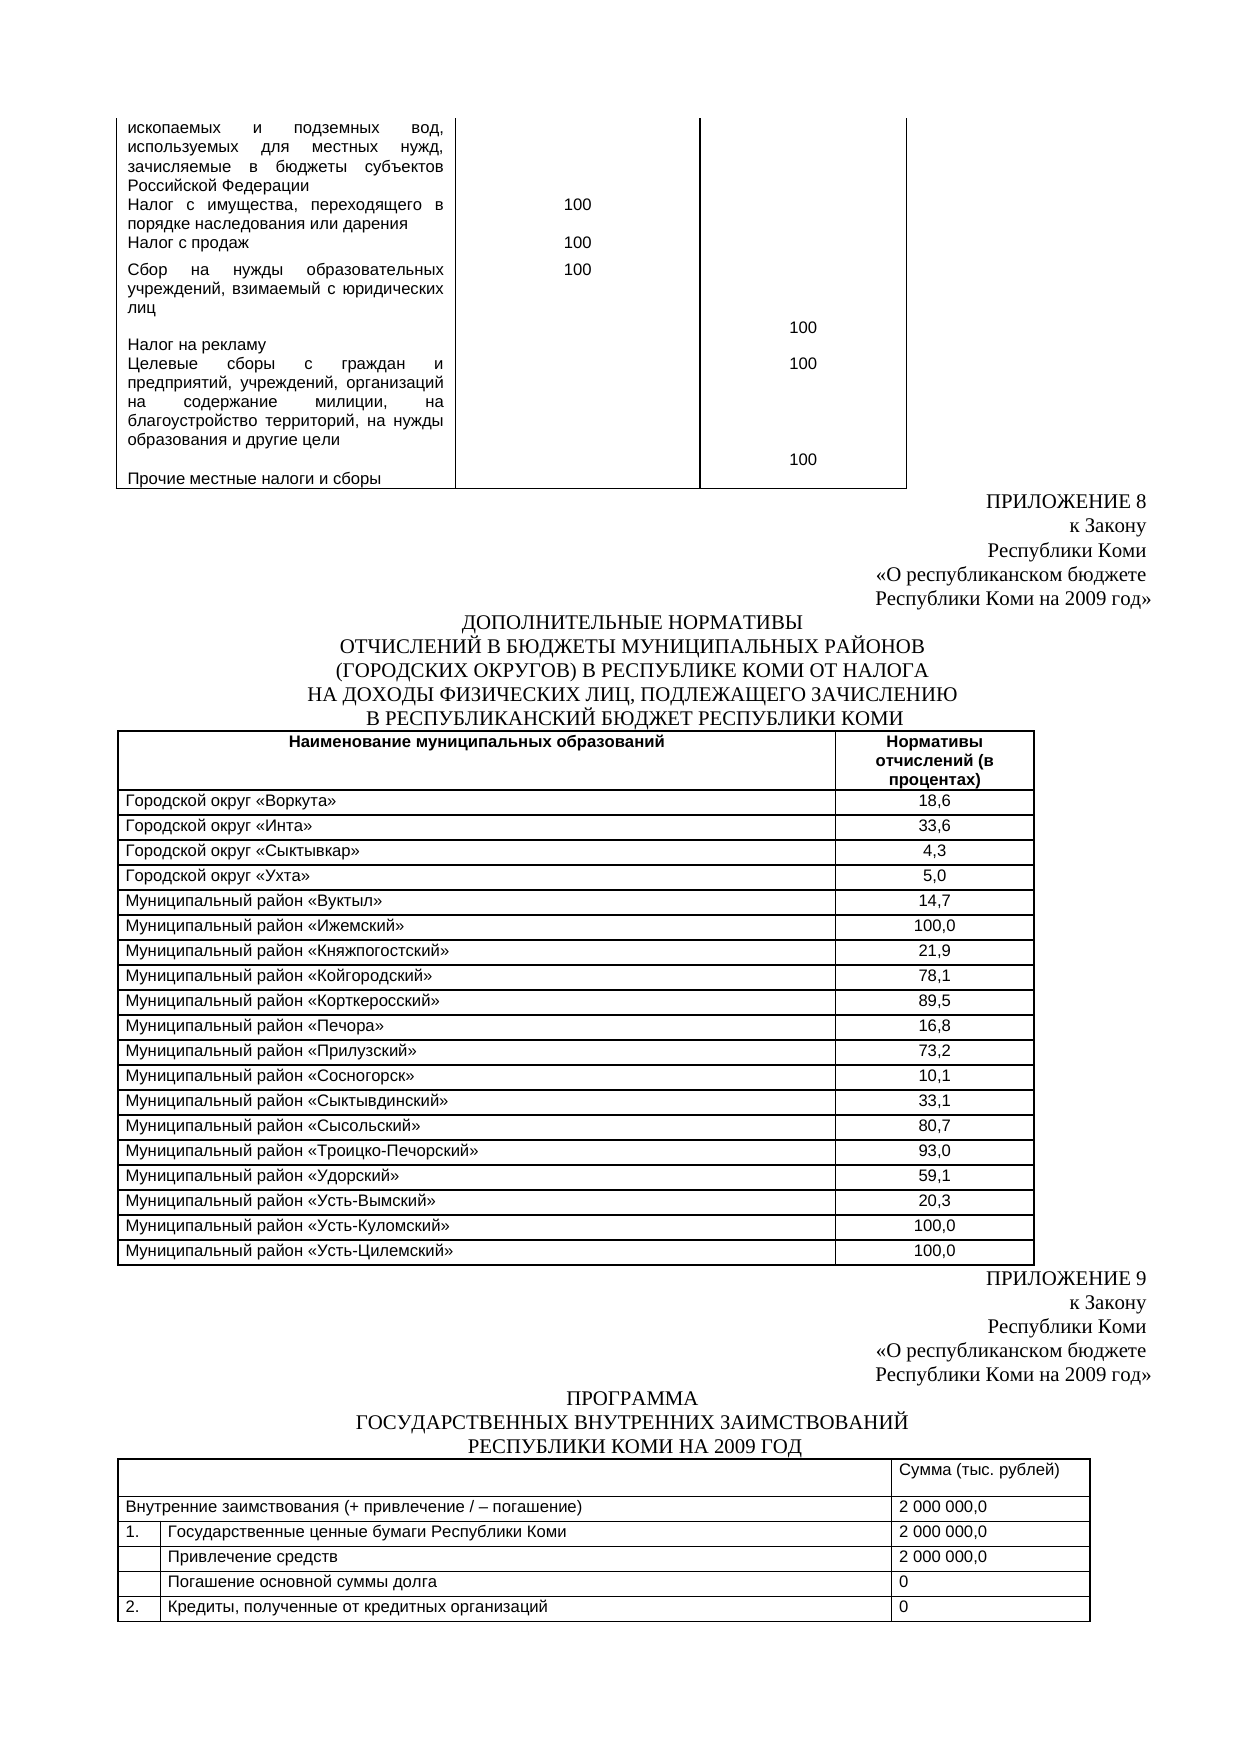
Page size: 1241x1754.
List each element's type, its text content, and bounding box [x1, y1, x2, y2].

table_cell 59,1 [836, 1166, 1033, 1189]
table_header Наименование муниципальных образований [119, 732, 835, 789]
table_cell 100 [456, 195, 699, 233]
table_cell Муниципальный район «Печора» [119, 1016, 835, 1039]
table_cell [456, 118, 699, 195]
table_cell 100 [456, 260, 699, 317]
table_cell Муниципальный район «Прилузский» [119, 1041, 835, 1064]
table_cell [456, 449, 699, 488]
table_cell 2 000 000,0 [892, 1522, 1089, 1546]
table_cell 78,1 [836, 966, 1033, 989]
table_cell 10,1 [836, 1066, 1033, 1089]
table_cell Муниципальный район «Княжпогостский» [119, 941, 835, 964]
table_cell 89,5 [836, 991, 1033, 1014]
table_cell Городской округ «Воркута» [119, 791, 835, 814]
table_cell 100 [456, 233, 699, 260]
table_cell 2 000 000,0 [892, 1497, 1089, 1521]
table_header Нормативы отчислений (в процентах) [836, 732, 1033, 789]
text ПРОГРАММА ГОСУДАРСТВЕННЫХ ВНУТРЕННИХ ЗАИМСТВОВАНИЙ РЕСПУБЛИКИ КОМИ НА 2009 ГОД [118, 1386, 1152, 1458]
table_cell Привлечение средств [161, 1547, 891, 1571]
table_cell [701, 233, 906, 260]
table_cell 33,1 [836, 1091, 1033, 1114]
table_cell Сбор на нужды образовательных учреждений, взимаемый с юридических лиц [117, 260, 455, 317]
table_cell Муниципальный район «Усть-Цилемский» [119, 1241, 835, 1264]
table_cell 5,0 [836, 866, 1033, 889]
table_cell 0 [892, 1572, 1089, 1596]
table_cell Муниципальный район «Сосногорск» [119, 1066, 835, 1089]
table_cell Государственные ценные бумаги Республики Коми [161, 1522, 891, 1546]
table_cell Налог с имущества, переходящего в порядке наследования или дарения [117, 195, 455, 233]
table_cell [701, 195, 906, 233]
table_cell Муниципальный район «Удорский» [119, 1166, 835, 1189]
table_cell 100 [701, 318, 906, 353]
table_cell 4,3 [836, 841, 1033, 864]
table_cell 21,9 [836, 941, 1033, 964]
table_header Сумма (тыс. рублей) [892, 1460, 1089, 1496]
table_cell Городской округ «Инта» [119, 816, 835, 839]
table_cell Кредиты, полученные от кредитных организаций [161, 1597, 891, 1621]
table_cell Муниципальный район «Усть-Куломский» [119, 1216, 835, 1239]
table_cell Муниципальный район «Троицко-Печорский» [119, 1141, 835, 1164]
table_cell Прочие местные налоги и сборы [117, 449, 455, 488]
text ПРИЛОЖЕНИЕ 8 к Закону Республики Коми «О республиканском бюджете Республики Коми на 2009 год» [118, 489, 1152, 610]
table_cell 1. [119, 1522, 160, 1546]
table_cell 100,0 [836, 1216, 1033, 1239]
table_cell Муниципальный район «Усть-Вымский» [119, 1191, 835, 1214]
table_cell 33,6 [836, 816, 1033, 839]
table_cell Муниципальный район «Вуктыл» [119, 891, 835, 914]
table_cell 100,0 [836, 1241, 1033, 1264]
table_cell 18,6 [836, 791, 1033, 814]
text ДОПОЛНИТЕЛЬНЫЕ НОРМАТИВЫ ОТЧИСЛЕНИЙ В БЮДЖЕТЫ МУНИЦИПАЛЬНЫХ РАЙОНОВ (ГОРОДСКИХ ОКРУГОВ) В РЕСПУБЛИКЕ КОМИ ОТ НАЛОГА НА ДОХОДЫ ФИЗИЧЕСКИХ ЛИЦ, ПОДЛЕЖАЩЕГО ЗАЧИСЛЕНИЮ В РЕСПУБЛИКАНСКИЙ БЮДЖЕТ РЕСПУБЛИКИ КОМИ [118, 610, 1152, 730]
table_cell Муниципальный район «Ижемский» [119, 916, 835, 939]
table_cell Муниципальный район «Койгородский» [119, 966, 835, 989]
table_cell 20,3 [836, 1191, 1033, 1214]
table_cell [701, 118, 906, 195]
table_cell Муниципальный район «Сысольский» [119, 1116, 835, 1139]
table_cell 2. [119, 1597, 160, 1621]
table_cell Муниципальный район «Корткеросский» [119, 991, 835, 1014]
table_cell Муниципальный район «Сыктывдинский» [119, 1091, 835, 1114]
table_cell Городской округ «Ухта» [119, 866, 835, 889]
table_cell 100 [701, 449, 906, 488]
table_cell Налог на рекламу [117, 318, 455, 353]
table_cell 14,7 [836, 891, 1033, 914]
table_cell [456, 318, 699, 353]
table_cell [119, 1547, 160, 1571]
table_cell [119, 1572, 160, 1596]
table_cell 73,2 [836, 1041, 1033, 1064]
table_cell 16,8 [836, 1016, 1033, 1039]
table_cell 93,0 [836, 1141, 1033, 1164]
table_cell 80,7 [836, 1116, 1033, 1139]
table_cell 100,0 [836, 916, 1033, 939]
table_cell Погашение основной суммы долга [161, 1572, 891, 1596]
table_cell Налог с продаж [117, 233, 455, 260]
text ПРИЛОЖЕНИЕ 9 к Закону Республики Коми «О республиканском бюджете Республики Коми на 2009 год» [118, 1266, 1152, 1386]
table_cell Целевые сборы с граждан и предприятий, учреждений, организаций на содержание милиции, на благоустройство территорий, на нужды образования и другие цели [117, 354, 455, 449]
table_cell Внутренние заимствования (+ привлечение / – погашение) [119, 1497, 891, 1521]
table_cell 0 [892, 1597, 1089, 1621]
table_cell [701, 260, 906, 317]
table_cell ископаемых и подземных вод, используемых для местных нужд, зачисляемые в бюджеты субъектов Российской Федерации [117, 118, 455, 195]
table_cell 100 [701, 354, 906, 449]
table_cell 2 000 000,0 [892, 1547, 1089, 1571]
table_header [119, 1460, 891, 1496]
table_cell [456, 354, 699, 449]
table_cell Городской округ «Сыктывкар» [119, 841, 835, 864]
